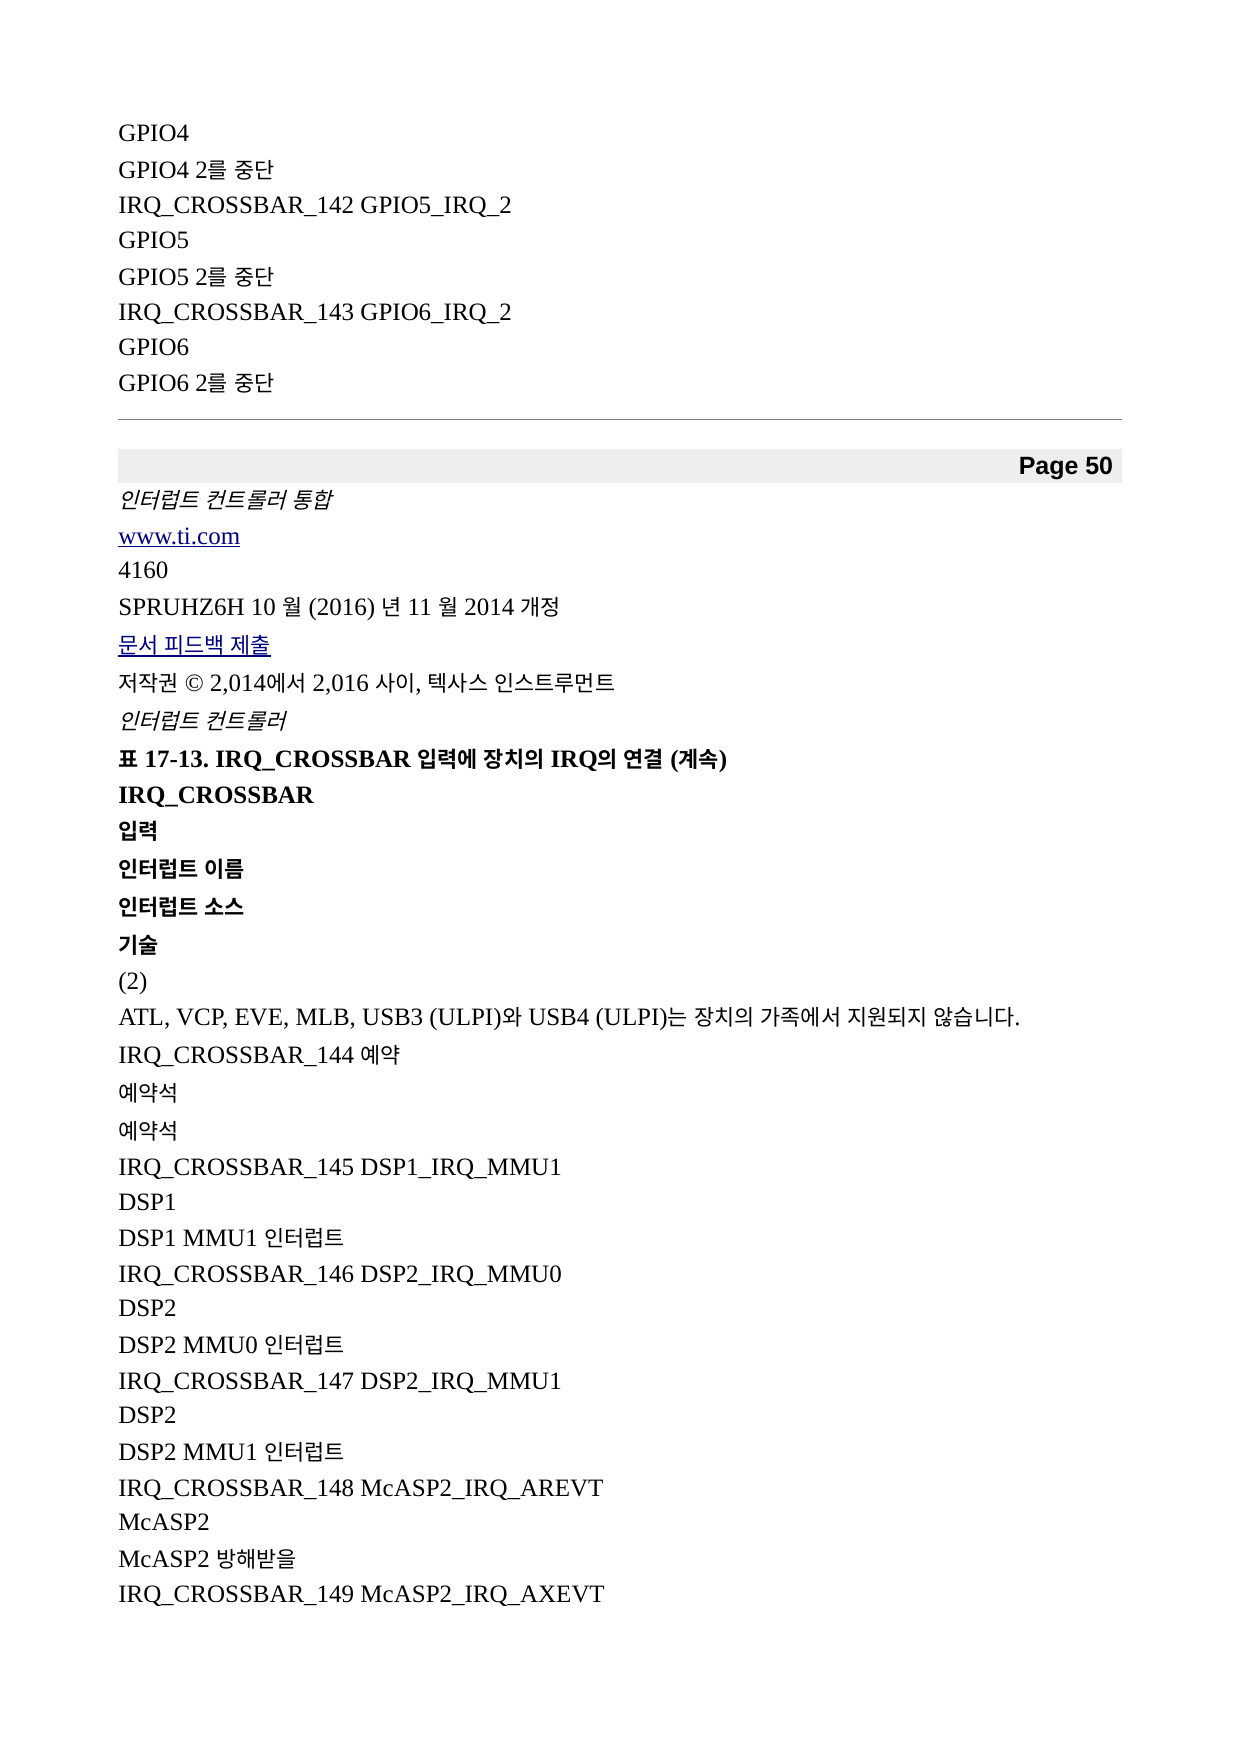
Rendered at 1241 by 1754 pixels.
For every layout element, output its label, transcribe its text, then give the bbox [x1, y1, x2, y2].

text 기술 [118, 928, 1122, 960]
text GPIO5 [118, 225, 1122, 254]
text DSP2 MMU0 인터럽트 [118, 1328, 1122, 1359]
text DSP2 [118, 1400, 1122, 1429]
text 예약석 [118, 1114, 1122, 1146]
text ATL, VCP, EVE, MLB, USB3 (ULPI)와 USB4 (ULPI)는 장치의 가족에서 지원되지 않습니다. [118, 1000, 1122, 1032]
text IRQ_CROSSBAR_149 McASP2_IRQ_AXEVT [118, 1579, 1122, 1608]
text IRQ_CROSSBAR_143 GPIO6_IRQ_2 [118, 297, 1122, 326]
text 예약석 [118, 1076, 1122, 1108]
text (2) [118, 966, 1122, 995]
text DSP2 MMU1 인터럽트 [118, 1435, 1122, 1466]
text 문서 피드백 제출 [118, 628, 1122, 660]
text www.ti.com [118, 521, 1122, 550]
text 인터럽트 컨트롤러 통합 [118, 483, 1122, 515]
text 인터럽트 소스 [118, 890, 1122, 922]
text IRQ_CROSSBAR_142 GPIO5_IRQ_2 [118, 191, 1122, 219]
text IRQ_CROSSBAR_145 DSP1_IRQ_MMU1 [118, 1152, 1122, 1181]
text GPIO5 2를 중단 [118, 259, 1122, 291]
text IRQ_CROSSBAR [118, 780, 1122, 808]
text DSP1 MMU1 인터럽트 [118, 1221, 1122, 1253]
text IRQ_CROSSBAR_146 DSP2_IRQ_MMU0 [118, 1259, 1122, 1288]
text IRQ_CROSSBAR_147 DSP2_IRQ_MMU1 [118, 1366, 1122, 1394]
text GPIO4 2를 중단 [118, 153, 1122, 184]
text McASP2 방해받을 [118, 1542, 1122, 1573]
text IRQ_CROSSBAR_144 예약 [118, 1038, 1122, 1070]
text 표 17-13. IRQ_CROSSBAR 입력에 장치의 IRQ의 연결 (계속) [118, 742, 1122, 773]
text McASP2 [118, 1507, 1122, 1536]
text DSP1 [118, 1187, 1122, 1215]
table_header Page 50 [118, 449, 1122, 483]
text 인터럽트 이름 [118, 852, 1122, 884]
text GPIO6 [118, 332, 1122, 361]
text IRQ_CROSSBAR_148 McASP2_IRQ_AREVT [118, 1473, 1122, 1501]
text SPRUHZ6H 10 월 (2016) 년 11 월 2014 개정 [118, 590, 1122, 622]
text 인터럽트 컨트롤러 [118, 704, 1122, 736]
text GPIO4 [118, 118, 1122, 147]
text GPIO6 2를 중단 [118, 366, 1122, 398]
text DSP2 [118, 1293, 1122, 1322]
text 4160 [118, 556, 1122, 584]
text 저작권 © 2,014에서 2,016 사이, 텍사스 인스트루먼트 [118, 666, 1122, 698]
text 입력 [118, 814, 1122, 846]
